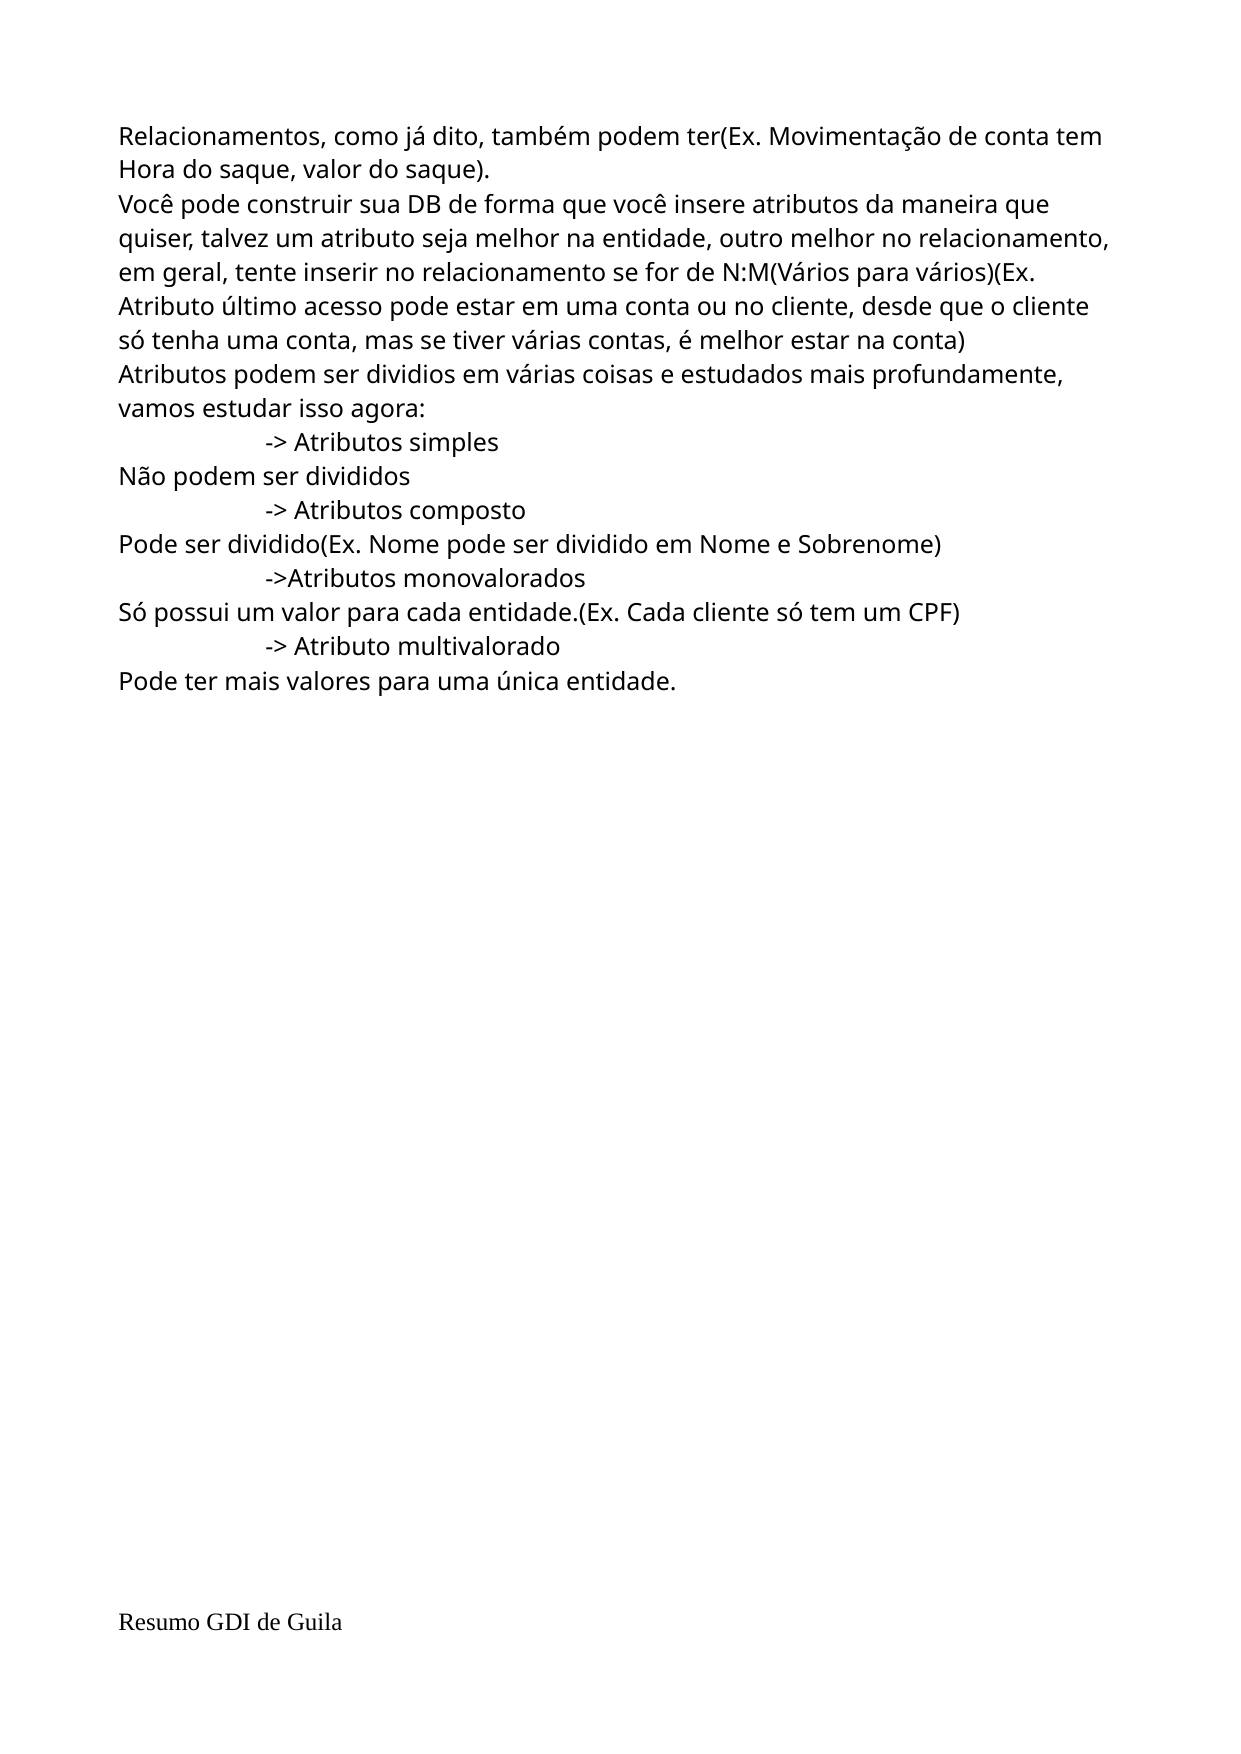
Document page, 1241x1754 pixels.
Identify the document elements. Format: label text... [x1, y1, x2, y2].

text ->Atributos monovalorados [118, 561, 1122, 595]
text Só possui um valor para cada entidade.(Ex. Cada cliente só tem um CPF) [118, 595, 1122, 629]
text -> Atributos simples [118, 425, 1122, 459]
text Atributos podem ser dividios em várias coisas e estudados mais profundamente, vamos estudar isso agora: [118, 357, 1122, 425]
text Relacionamentos, como já dito, também podem ter(Ex. Movimentação de conta tem Hora do saque, valor do saque). [118, 118, 1122, 186]
text -> Atributos composto [118, 493, 1122, 527]
text -> Atributo multivalorado [118, 629, 1122, 663]
text Não podem ser divididos [118, 459, 1122, 493]
text Pode ser dividido(Ex. Nome pode ser dividido em Nome e Sobrenome) [118, 527, 1122, 561]
text Você pode construir sua DB de forma que você insere atributos da maneira que quiser, talvez um atributo seja melhor na entidade, outro melhor no relacionamento, em geral, tente inserir no relacionamento se for de N:M(Vários para vários)(Ex. Atributo último acesso pode estar em uma conta ou no cliente, desde que o cliente só tenha uma conta, mas se tiver várias contas, é melhor estar na conta) [118, 186, 1122, 357]
text Pode ter mais valores para uma única entidade. [118, 663, 1122, 697]
